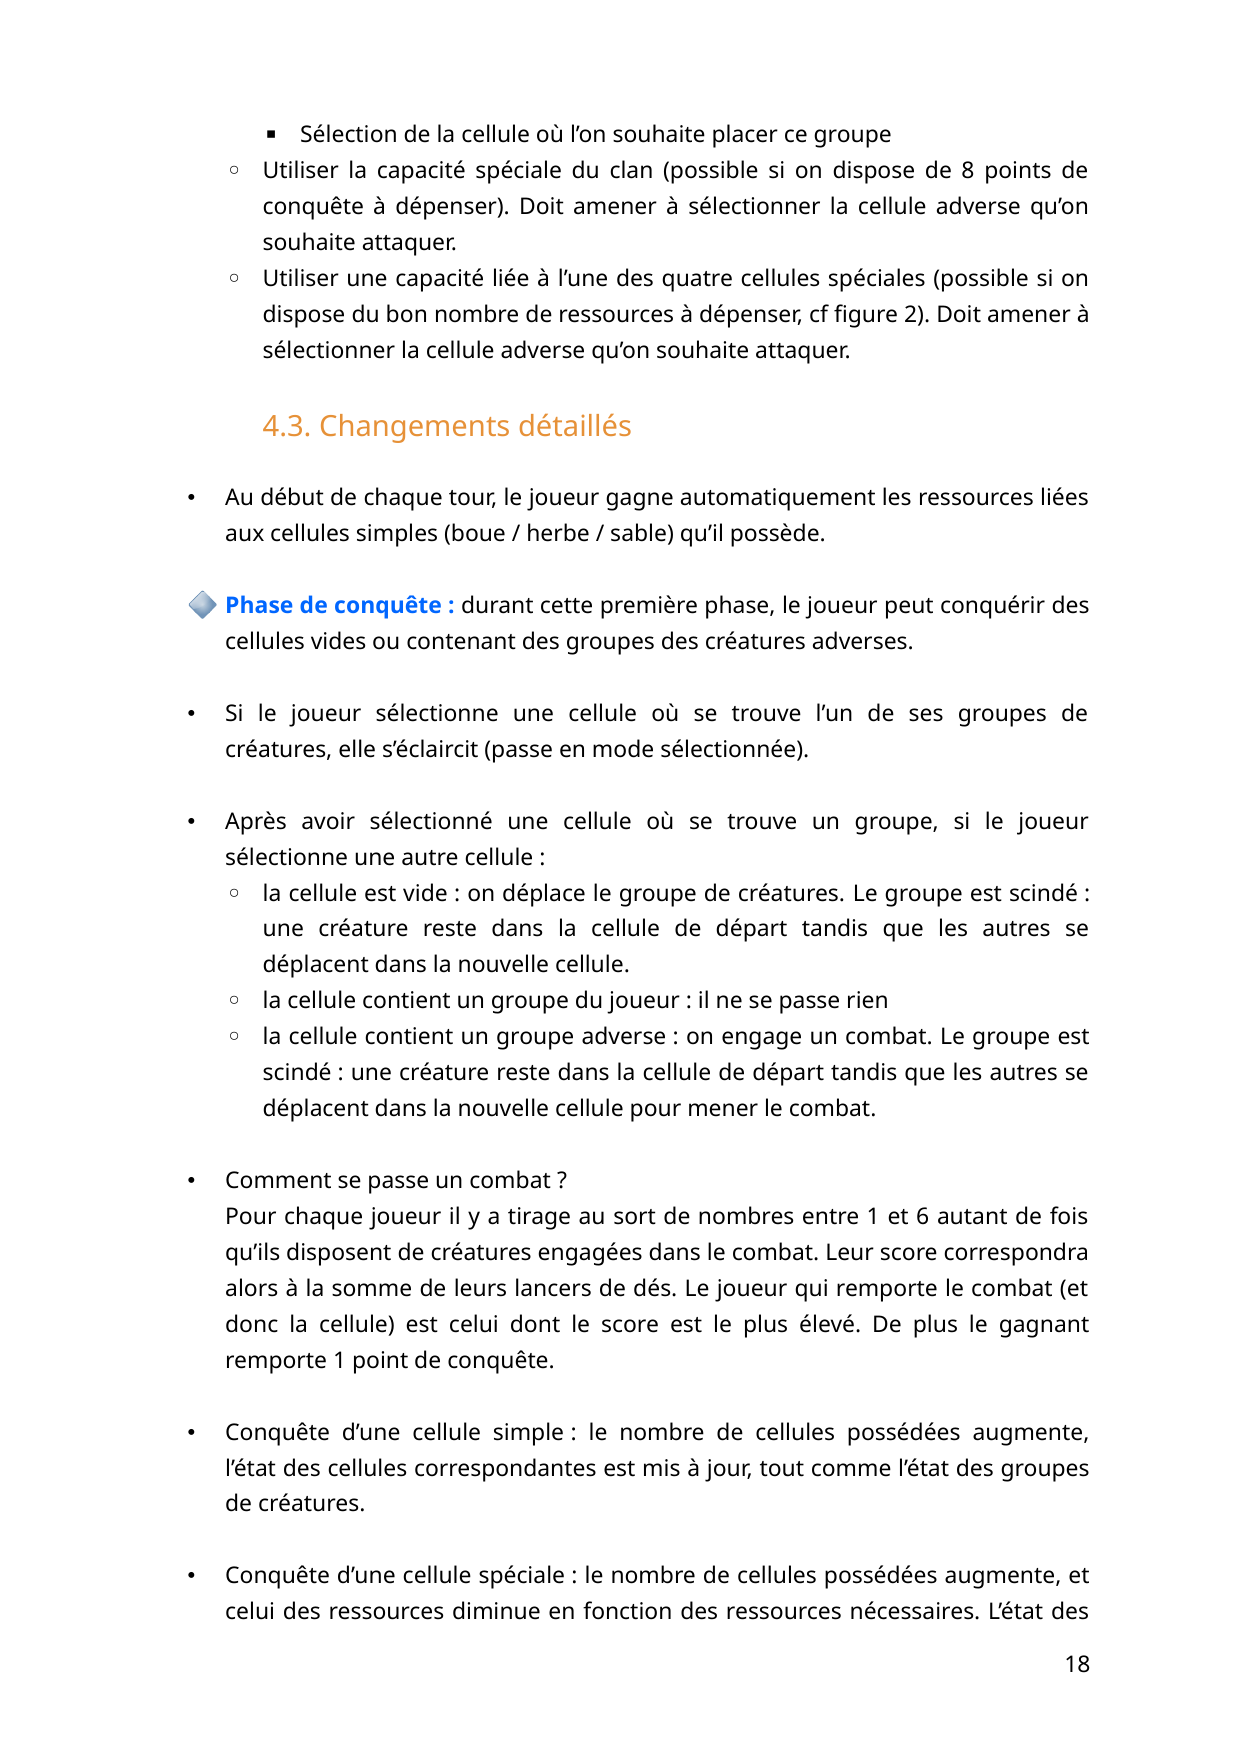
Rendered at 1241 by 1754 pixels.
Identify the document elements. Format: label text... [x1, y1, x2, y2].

list la cellule contient un groupe du joueur : il ne se passe rien [225, 984, 1090, 1016]
list Après avoir sélectionné une cellule où se trouve un groupe, si le joueur sélectionne une autre cellule : [187, 804, 1090, 872]
list la cellule est vide : on déplace le groupe de créatures. Le groupe est scindé : une créature reste dans la cellule de départ tandis que les autres se déplacent dans la nouvelle cellule. [225, 876, 1090, 979]
list Si le joueur sélectionne une cellule où se trouve l’un de ses groupes de créatures, elle s’éclaircit (passe en mode sélectionnée). [187, 697, 1090, 764]
list Utiliser une capacité liée à l’une des quatre cellules spéciales (possible si on dispose du bon nombre de ressources à dépenser, cf figure 2). Doit amener à sélectionner la cellule adverse qu’on souhaite attaquer. [225, 262, 1090, 365]
list Pour chaque joueur il y a tirage au sort de nombres entre 1 et 6 autant de fois qu’ils disposent de créatures engagées dans le combat. Leur score correspondra alors à la somme de leurs lancers de dés. Le joueur qui remporte le combat (et donc la cellule) est celui dont le score est le plus élevé. De plus le gagnant remporte 1 point de conquête. [187, 1200, 1090, 1375]
subtitle 4.3. Changements détaillés [262, 406, 1090, 445]
list Phase de conquête : durant cette première phase, le joueur peut conquérir des cellules vides ou contenant des groupes des créatures adverses. [187, 589, 1090, 656]
list Sélection de la cellule où l’on souhaite placer ce groupe [262, 118, 1090, 149]
list Utiliser la capacité spéciale du clan (possible si on dispose de 8 points de conquête à dépenser). Doit amener à sélectionner la cellule adverse qu’on souhaite attaquer. [225, 154, 1090, 257]
list la cellule contient un groupe adverse : on engage un combat. Le groupe est scindé : une créature reste dans la cellule de départ tandis que les autres se déplacent dans la nouvelle cellule pour mener le combat. [225, 1020, 1090, 1123]
list Comment se passe un combat ? [187, 1164, 1090, 1195]
list Au début de chaque tour, le joueur gagne automatiquement les ressources liées aux cellules simples (boue / herbe / sable) qu’il possède. [187, 481, 1090, 548]
list Conquête d’une cellule spéciale : le nombre de cellules possédées augmente, et celui des ressources diminue en fonction des ressources nécessaires. L’état des [187, 1559, 1090, 1626]
list Conquête d’une cellule simple : le nombre de cellules possédées augmente, l’état des cellules correspondantes est mis à jour, tout comme l’état des groupes de créatures. [187, 1416, 1090, 1519]
